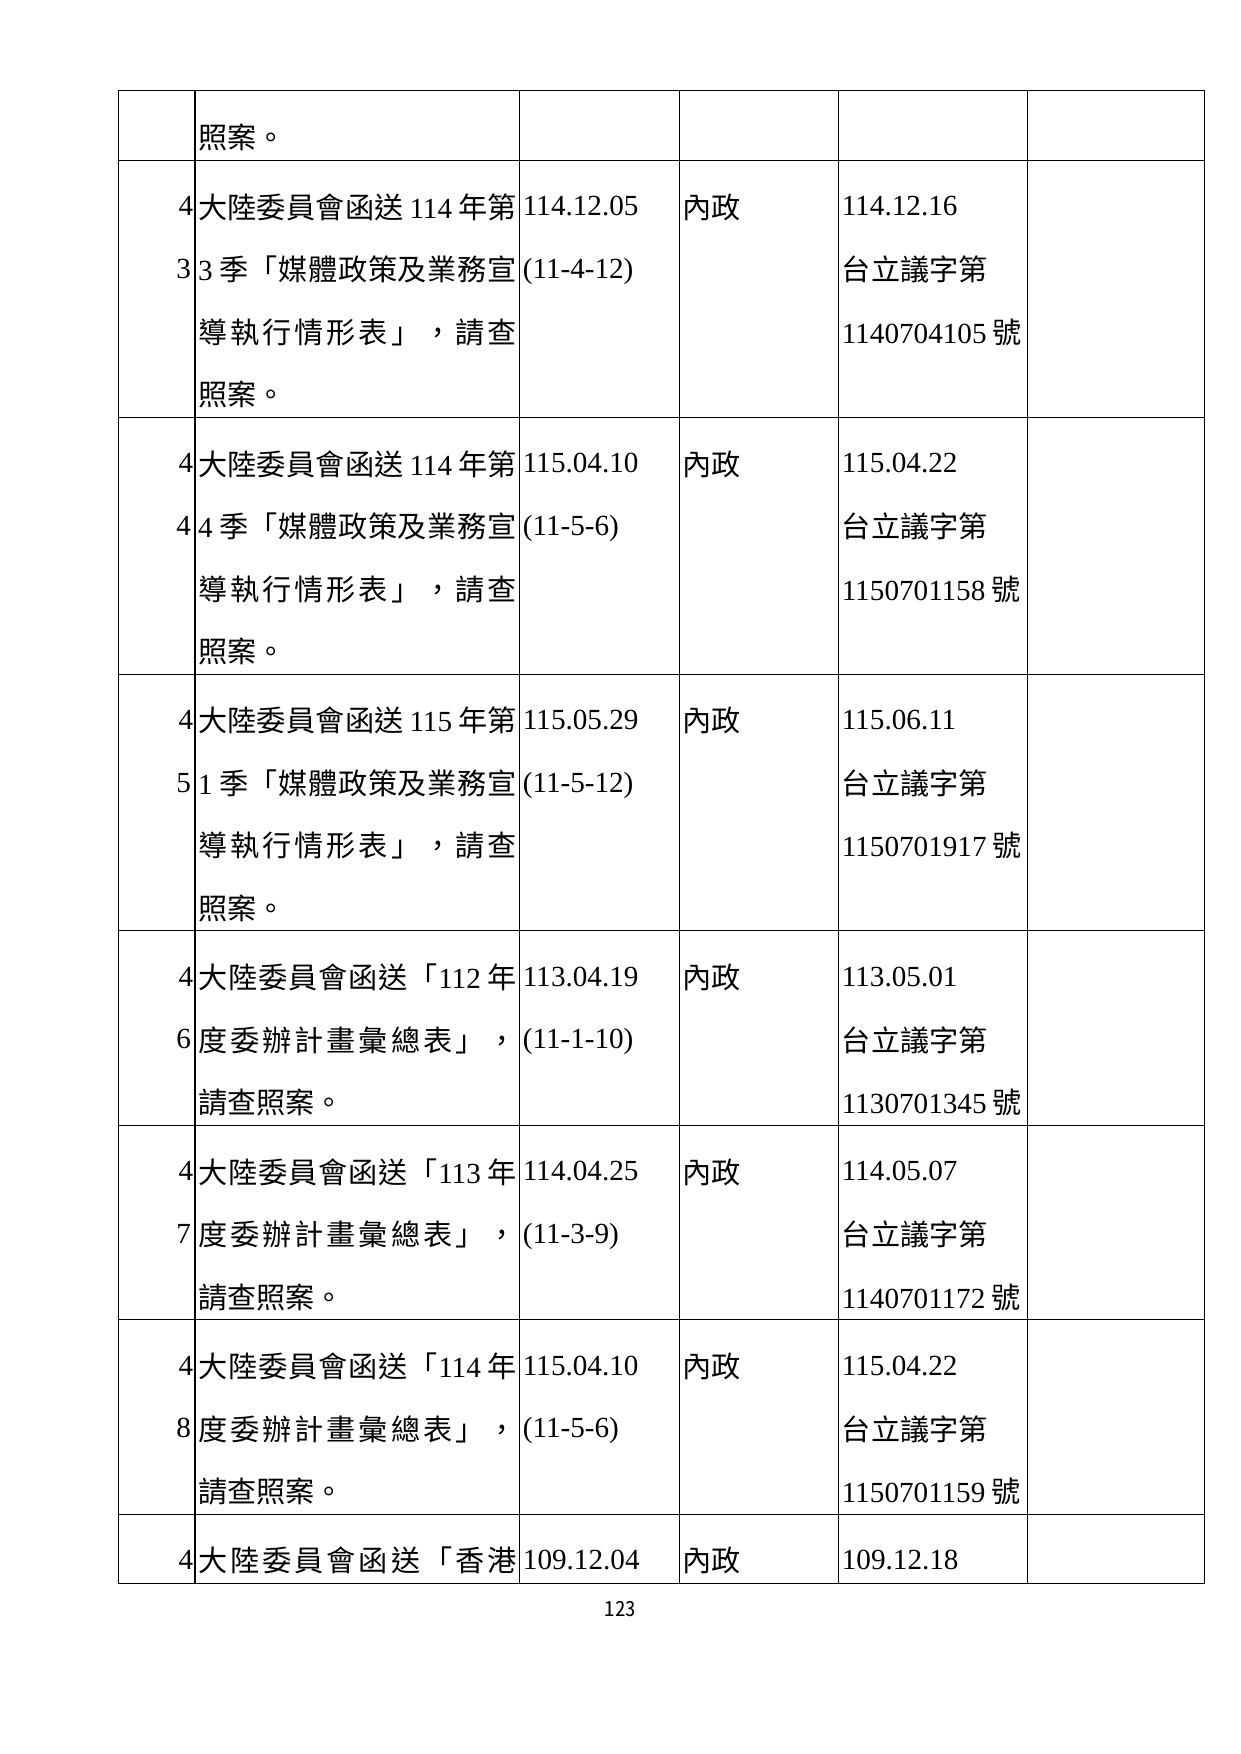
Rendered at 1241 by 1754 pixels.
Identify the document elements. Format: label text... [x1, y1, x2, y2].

table_cell [119, 161, 194, 417]
table_cell [119, 675, 194, 930]
table_cell [119, 1320, 194, 1513]
table_cell 大陸委員會函送「112年度委辦計畫彙總表」，請查照案。 [196, 931, 519, 1125]
table_cell 內政 [680, 931, 838, 1125]
table_cell 115.04.10 (11-5-6) [520, 418, 679, 673]
table_cell [1028, 1515, 1204, 1583]
table_cell 內政 [680, 161, 838, 417]
table_cell 114.05.07 台立議字第1140701172號 [839, 1126, 1027, 1319]
table_cell 115.04.22 台立議字第1150701159號 [839, 1320, 1027, 1513]
table_cell 114.12.05 (11-4-12) [520, 161, 679, 417]
table_cell [520, 91, 679, 160]
table_cell [1028, 161, 1204, 417]
table_cell 115.04.22 台立議字第1150701158號 [839, 418, 1027, 673]
table_cell [119, 91, 194, 160]
table_cell [119, 931, 194, 1125]
table_cell 大陸委員會函送「香港 [196, 1515, 519, 1583]
table_cell 109.12.04 [520, 1515, 679, 1583]
table_cell 內政 [680, 675, 838, 930]
table_cell 大陸委員會函送「114年度委辦計畫彙總表」，請查照案。 [196, 1320, 519, 1513]
table_cell [1028, 931, 1204, 1125]
table_cell 內政 [680, 1320, 838, 1513]
table_cell 109.12.18 [839, 1515, 1027, 1583]
table_cell 大陸委員會函送「113年度委辦計畫彙總表」，請查照案。 [196, 1126, 519, 1319]
table_cell 大陸委員會函送114年第4季「媒體政策及業務宣導執行情形表」，請查照案。 [196, 418, 519, 673]
table_cell 113.05.01 台立議字第1130701345號 [839, 931, 1027, 1125]
table_cell 114.12.16 台立議字第1140704105號 [839, 161, 1027, 417]
table_cell 照案。 [196, 91, 519, 160]
table_cell 大陸委員會函送115年第1季「媒體政策及業務宣導執行情形表」，請查照案。 [196, 675, 519, 930]
table_cell 大陸委員會函送114年第3季「媒體政策及業務宣導執行情形表」，請查照案。 [196, 161, 519, 417]
table_cell 115.05.29 (11-5-12) [520, 675, 679, 930]
table_cell 內政 [680, 1126, 838, 1319]
table_cell 115.06.11 台立議字第1150701917號 [839, 675, 1027, 930]
table_cell [680, 91, 838, 160]
table_cell 內政 [680, 1515, 838, 1583]
table_cell 內政 [680, 418, 838, 673]
table_cell [1028, 91, 1204, 160]
table_cell [119, 418, 194, 673]
table_cell [1028, 1126, 1204, 1319]
table_cell [119, 1515, 194, 1583]
table_cell [1028, 675, 1204, 930]
table_cell 113.04.19 (11-1-10) [520, 931, 679, 1125]
table_cell [1028, 418, 1204, 673]
table_cell 114.04.25 (11-3-9) [520, 1126, 679, 1319]
table_cell [119, 1126, 194, 1319]
table_cell 115.04.10 (11-5-6) [520, 1320, 679, 1513]
table_cell [839, 91, 1027, 160]
table_cell [1028, 1320, 1204, 1513]
